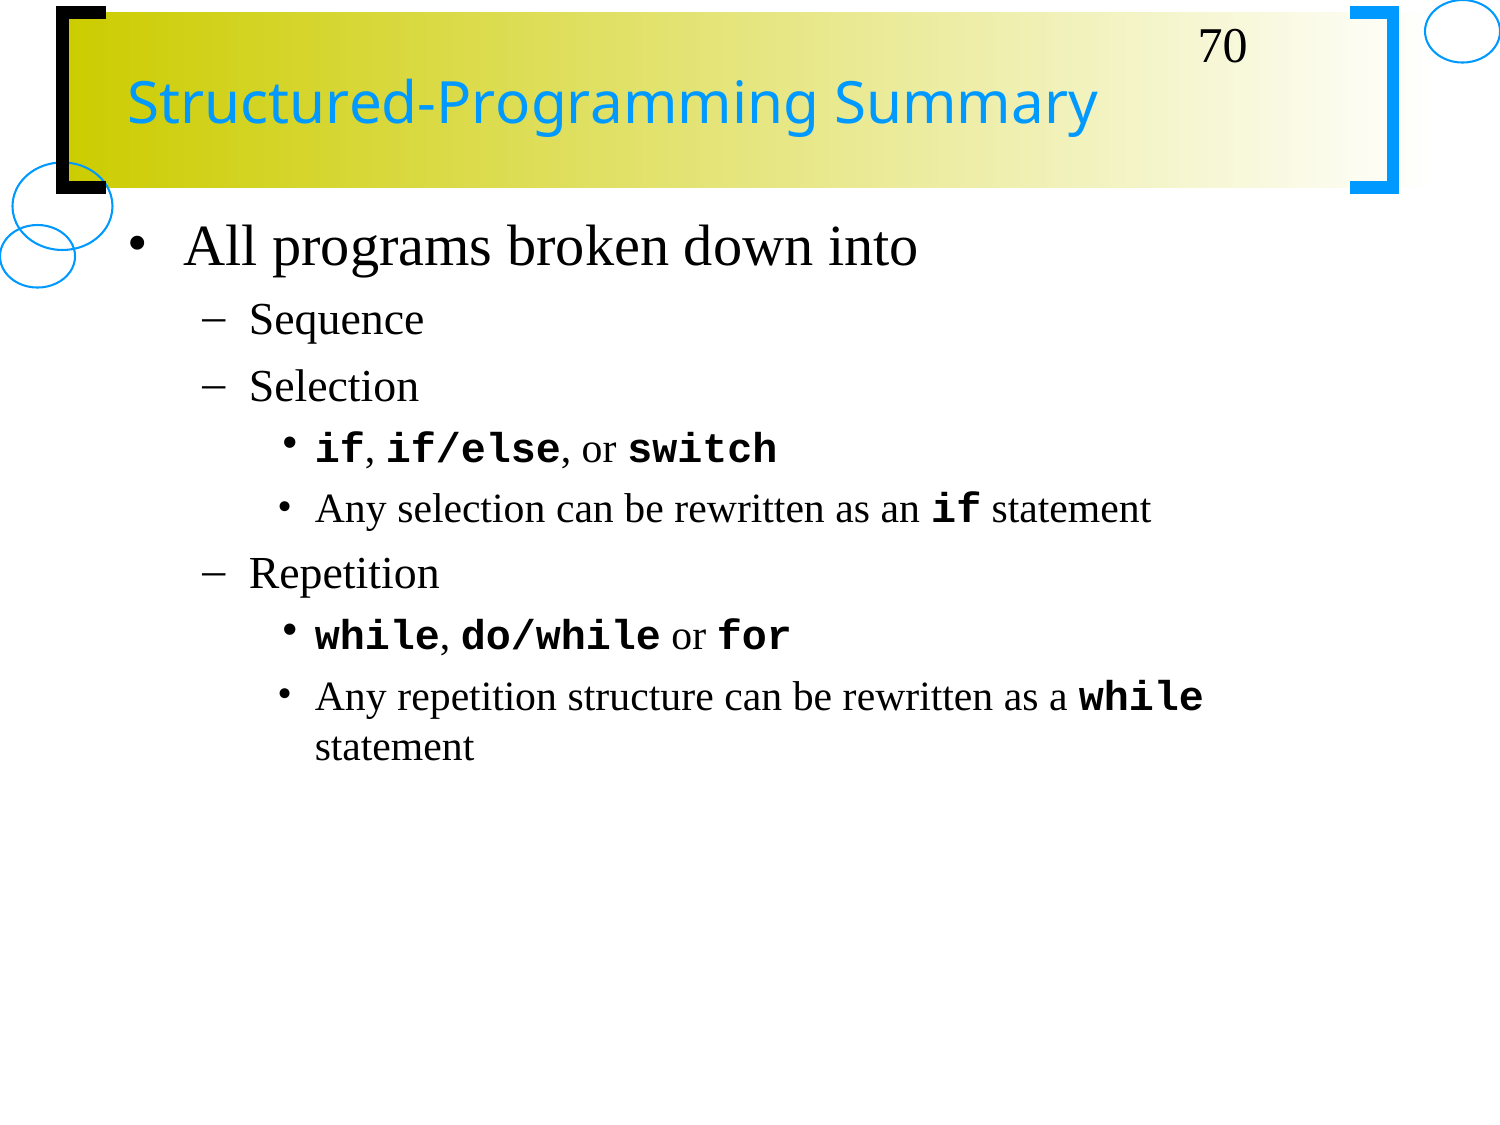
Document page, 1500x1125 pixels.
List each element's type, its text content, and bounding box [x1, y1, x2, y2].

list All programs broken down into Sequence Selection if, if/else, or switch Any selection can be rewritten as an if statement Repetition while, do/while or for Any repetition structure can be rewritten as a while statement [112, 199, 1388, 1063]
title Structured-Programming Summary [112, 12, 1388, 188]
